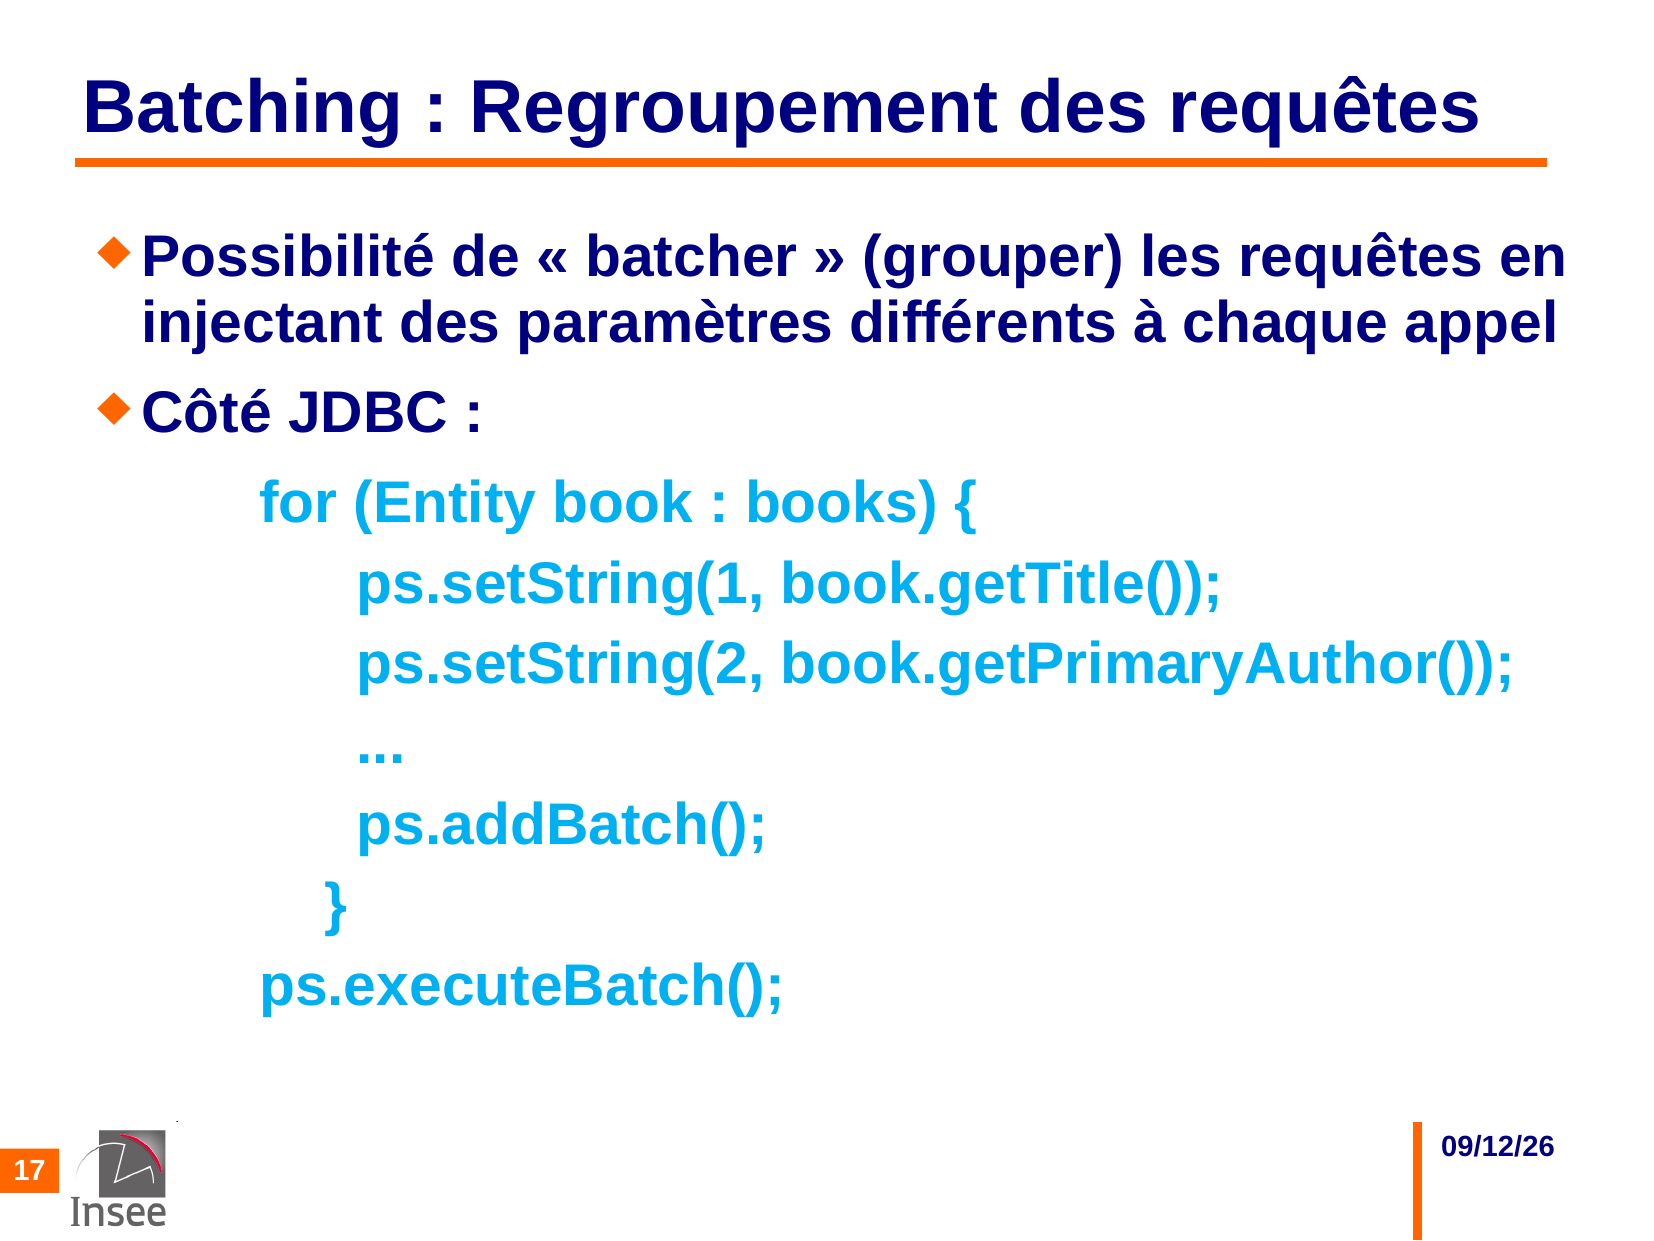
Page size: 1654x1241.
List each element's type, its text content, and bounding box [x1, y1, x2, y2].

list Possibilité de « batcher » (grouper) les requêtes en injectant des paramètres différents à chaque appel Côté JDBC : for (Entity book : books) { ps.setString(1, book.getTitle()); ps.setString(2, book.getPrimaryAuthor()); ... ps.addBatch(); } ps.executeBatch(); [82, 136, 1571, 1087]
title Batching : Regroupement des requêtes [82, 49, 1619, 163]
picture [62, 1121, 178, 1241]
